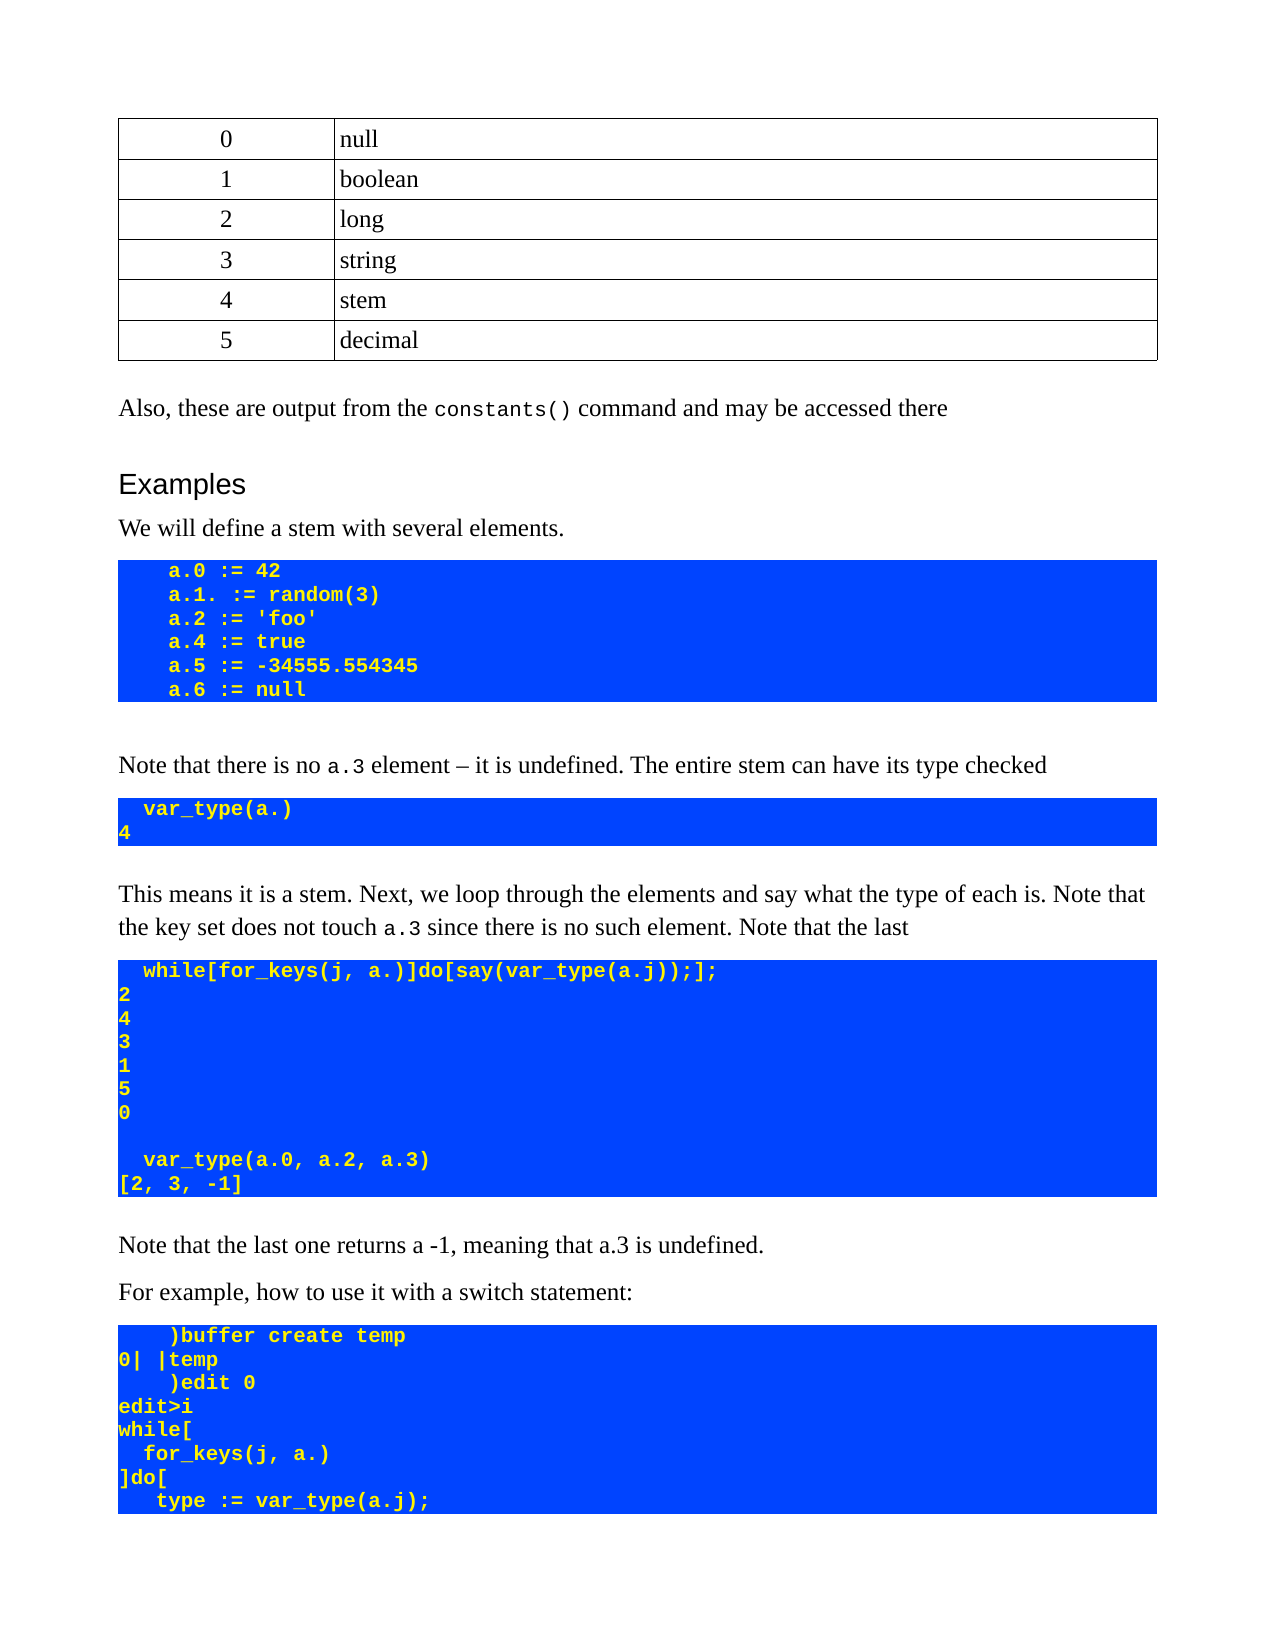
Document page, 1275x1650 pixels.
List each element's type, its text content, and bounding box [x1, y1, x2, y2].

text while[for_keys(j, a.)]do[say(var_type(a.j));]; [118, 960, 1157, 984]
text ]do[ [118, 1467, 1157, 1490]
text a.2 := 'foo' [118, 608, 1157, 631]
text 3 [118, 1031, 1157, 1055]
table_cell 4 [119, 280, 334, 320]
text Also, these are output from the constants() command and may be accessed there [118, 361, 1157, 423]
text a.5 := -34555.554345 [118, 655, 1157, 678]
text 1 [118, 1055, 1157, 1078]
table_cell string [335, 240, 1157, 279]
text Note that the last one returns a -1, meaning that a.3 is undefined. [118, 1197, 1157, 1258]
text )edit 0 [118, 1372, 1157, 1396]
table_cell stem [335, 280, 1157, 320]
table_cell 5 [119, 321, 334, 360]
text 2 [118, 984, 1157, 1007]
text for_keys(j, a.) [118, 1443, 1157, 1467]
table_cell 0 [119, 119, 334, 158]
text Note that there is no a.3 element – it is undefined. The entire stem can have its type checked [118, 750, 1157, 779]
text For example, how to use it with a switch statement: [118, 1277, 1157, 1306]
table_cell decimal [335, 321, 1157, 360]
table_cell boolean [335, 160, 1157, 199]
text )buffer create temp [118, 1325, 1157, 1348]
text a.0 := 42 [118, 560, 1157, 584]
table_cell long [335, 200, 1157, 239]
text [2, 3, -1] [118, 1173, 1157, 1197]
table_cell 3 [119, 240, 334, 279]
text This means it is a stem. Next, we loop through the elements and say what the type of each is. Note that the key set does not touch a.3 since there is no such element. Note that the last [118, 846, 1157, 941]
text a.6 := null [118, 678, 1157, 702]
text 0| |temp [118, 1348, 1157, 1372]
text var_type(a.) [118, 798, 1157, 822]
text 4 [118, 822, 1157, 846]
text while[ [118, 1419, 1157, 1443]
text We will define a stem with several elements. [118, 513, 1157, 541]
table_cell null [335, 119, 1157, 158]
table_cell 2 [119, 200, 334, 239]
text edit>i [118, 1396, 1157, 1419]
table_cell 1 [119, 160, 334, 199]
text a.4 := true [118, 631, 1157, 655]
subtitle Examples [118, 467, 1157, 500]
text type := var_type(a.j); [118, 1490, 1157, 1514]
text 4 [118, 1007, 1157, 1031]
text a.1. := random(3) [118, 584, 1157, 608]
text var_type(a.0, a.2, a.3) [118, 1149, 1157, 1173]
text 0 [118, 1102, 1157, 1126]
text 5 [118, 1078, 1157, 1102]
